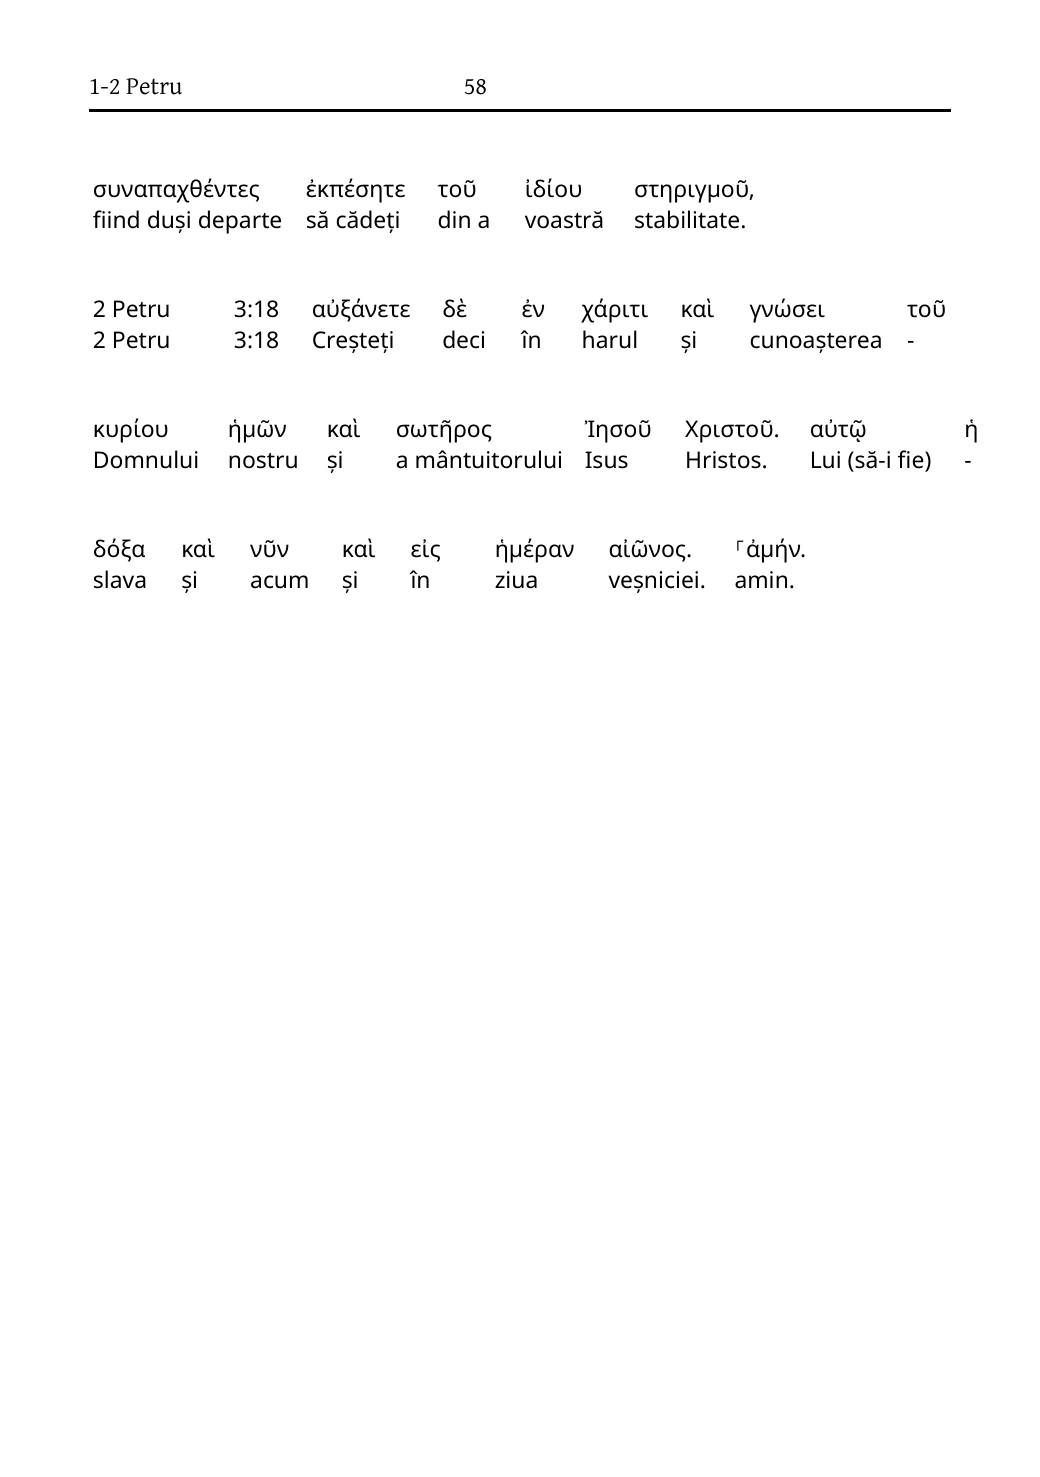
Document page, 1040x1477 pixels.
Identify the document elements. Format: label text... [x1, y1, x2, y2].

table_cell στηριγμοῦ, [630, 173, 780, 204]
table_cell εἰς [406, 533, 490, 564]
table_header [89, 261, 229, 293]
table_cell deci [438, 324, 517, 355]
table_cell Creșteți [308, 324, 438, 355]
table_cell în [517, 324, 577, 355]
table_cell συναπαχθέντες [89, 173, 301, 204]
table_cell - [903, 324, 976, 355]
table_header [745, 261, 903, 293]
table_cell καὶ [338, 533, 406, 564]
table_header [520, 141, 630, 172]
table_cell ⸀ἀμήν. [730, 533, 832, 564]
table_cell χάριτι [577, 293, 676, 324]
table_cell τοῦ [433, 173, 520, 204]
table_cell 2 Petru [89, 324, 229, 355]
table_cell din a [433, 204, 520, 235]
table_cell ἡμῶν [224, 413, 322, 444]
table_cell și [338, 564, 406, 595]
table_header [517, 261, 577, 293]
table_cell ziua [490, 564, 604, 595]
table_cell harul [577, 324, 676, 355]
table_cell și [323, 444, 391, 475]
table_cell amin. [730, 564, 832, 595]
table_cell nostru [224, 444, 322, 475]
table_cell Isus [580, 444, 681, 475]
table_cell Ἰησοῦ [580, 413, 681, 444]
table_cell ἐκπέσητε [301, 173, 433, 204]
table_cell în [406, 564, 490, 595]
table_cell αὐξάνετε [308, 293, 438, 324]
table_header [308, 261, 438, 293]
table_cell 2 Petru [89, 293, 229, 324]
table_header [89, 381, 223, 413]
table_cell αἰῶνος. [604, 533, 730, 564]
table_cell γνώσει [745, 293, 903, 324]
table_cell ἡμέραν [490, 533, 604, 564]
table_cell slava [89, 564, 177, 595]
table_cell Χριστοῦ. [681, 413, 805, 444]
table_header [433, 141, 520, 172]
table_header [580, 381, 681, 413]
table_header [681, 381, 805, 413]
table_header [490, 502, 604, 533]
table_header [805, 381, 960, 413]
table_cell cunoașterea [745, 324, 903, 355]
table_header [338, 502, 406, 533]
table_cell αὐτῷ [805, 413, 960, 444]
table_cell Domnului [89, 444, 223, 475]
table_cell τοῦ [903, 293, 976, 324]
table_cell κυρίου [89, 413, 223, 444]
table_cell acum [246, 564, 337, 595]
table_cell καὶ [177, 533, 246, 564]
table_cell νῦν [246, 533, 337, 564]
table_cell 3:18 [230, 293, 307, 324]
table_cell ἐν [517, 293, 577, 324]
table_header [246, 502, 337, 533]
table_header [323, 381, 391, 413]
table_header [177, 502, 246, 533]
table_cell a mântuitorului [391, 444, 580, 475]
table_cell fiind duși departe [89, 204, 301, 235]
table_cell stabilitate. [630, 204, 780, 235]
table_cell veșniciei. [604, 564, 730, 595]
table_header [224, 381, 322, 413]
table_cell Lui (să-i fie) [805, 444, 960, 475]
table_header [406, 502, 490, 533]
table_cell Hristos. [681, 444, 805, 475]
table_header [630, 141, 780, 172]
table_cell să cădeți [301, 204, 433, 235]
table_header [301, 141, 433, 172]
table_header [577, 261, 676, 293]
table_cell voastră [520, 204, 630, 235]
table_cell și [676, 324, 745, 355]
table_header [89, 141, 301, 172]
table_header [903, 261, 976, 293]
table_header [89, 502, 177, 533]
table_header [730, 502, 832, 533]
table_cell - [960, 444, 1011, 475]
table_header [438, 261, 517, 293]
table_cell δὲ [438, 293, 517, 324]
table_header [391, 381, 580, 413]
table_cell ἡ [960, 413, 1011, 444]
table_cell καὶ [676, 293, 745, 324]
table_cell ἰδίου [520, 173, 630, 204]
table_cell și [177, 564, 246, 595]
table_header [604, 502, 730, 533]
table_cell 3:18 [230, 324, 307, 355]
table_header [960, 381, 1011, 413]
table_cell καὶ [323, 413, 391, 444]
table_cell δόξα [89, 533, 177, 564]
table_header [230, 261, 307, 293]
table_header [676, 261, 745, 293]
table_cell σωτῆρος [391, 413, 580, 444]
